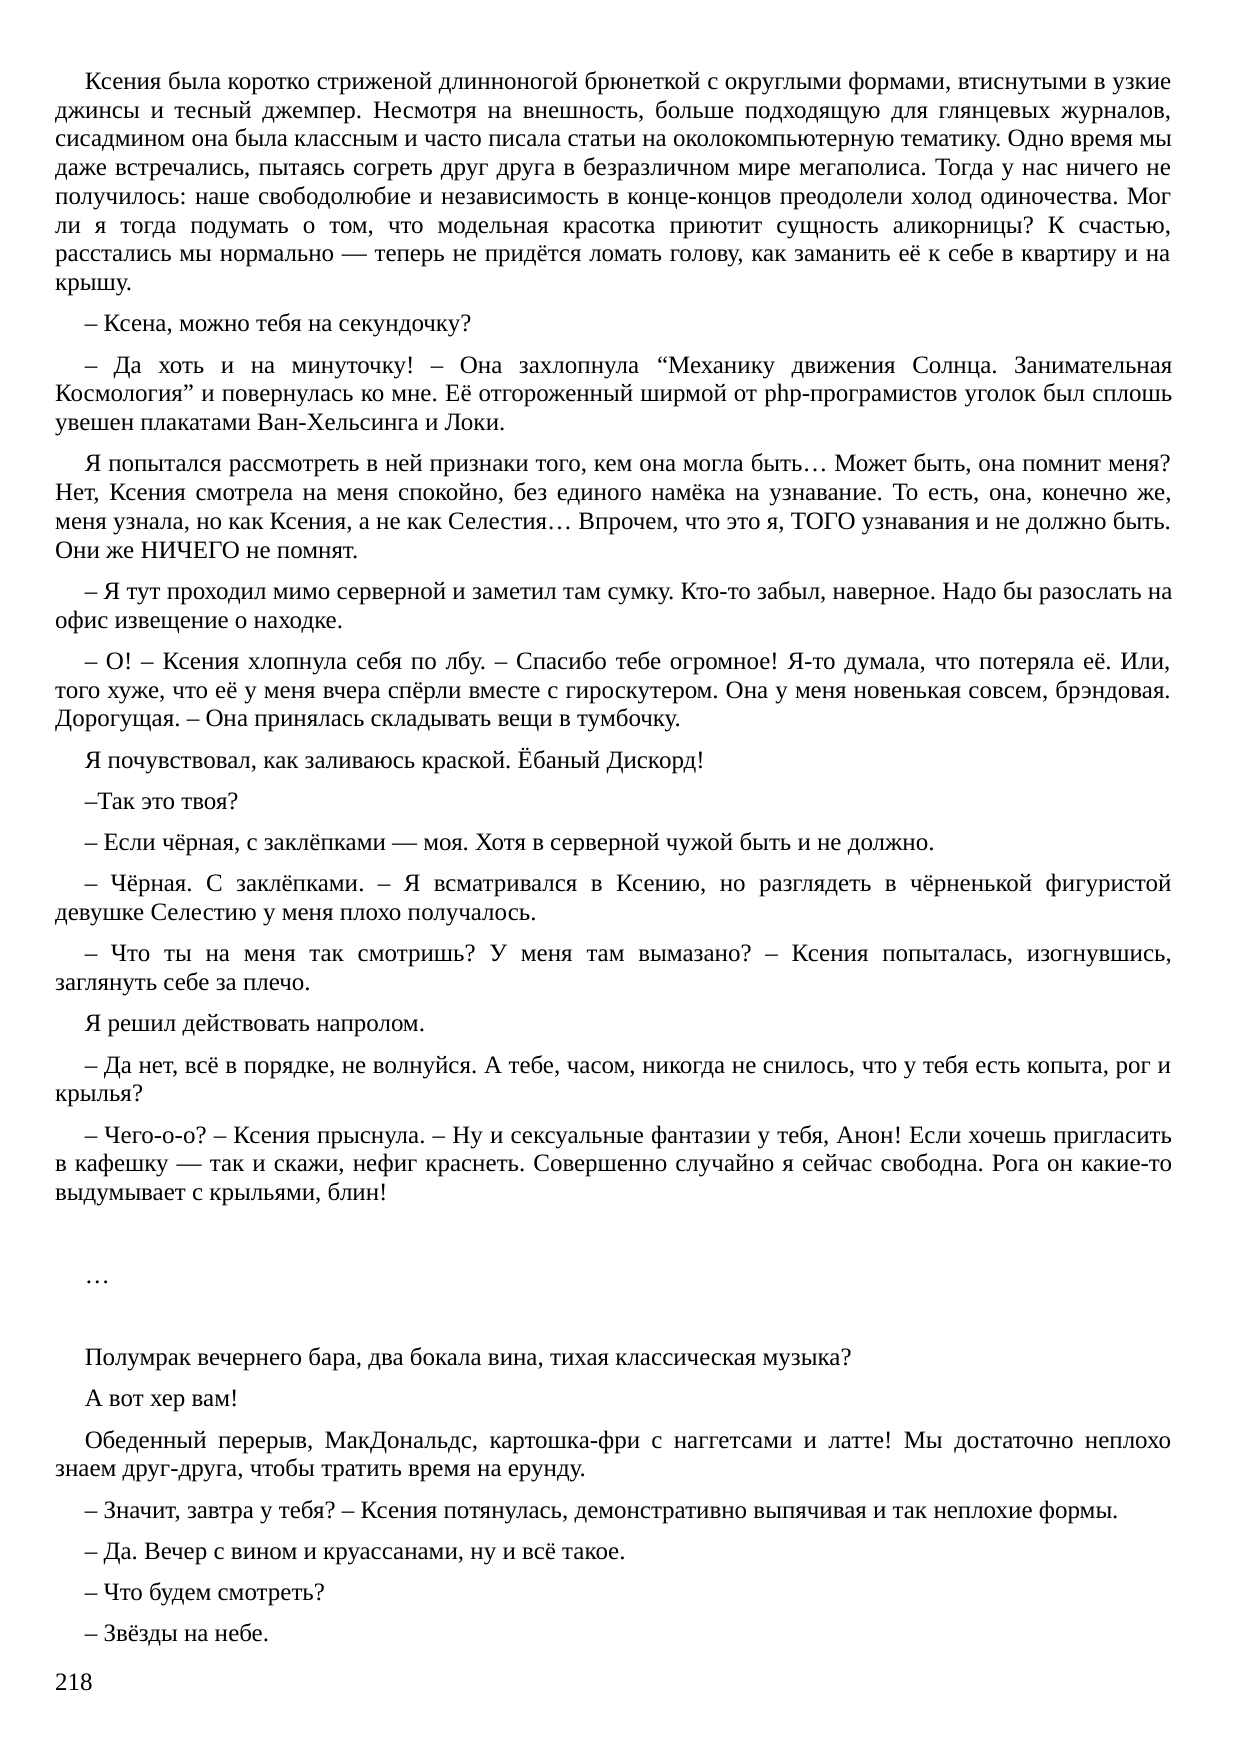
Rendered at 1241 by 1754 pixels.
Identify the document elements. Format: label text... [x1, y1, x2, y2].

text Я решил действовать напролом. [55, 1008, 1173, 1037]
text – Да нет, всё в порядке, не волнуйся. А тебе, часом, никогда не снилось, что у тебя есть копыта, рог и крылья? [55, 1050, 1173, 1107]
text Полумрак вечернего бара, два бокала вина, тихая классическая музыка? [55, 1342, 1173, 1371]
text А вот хер вам! [55, 1383, 1173, 1412]
text – О! – Ксения хлопнула себя по лбу. – Спасибо тебе огромное! Я-то думала, что потеряла её. Или, того хуже, что её у меня вчера спёрли вместе с гироскутером. Она у меня новенькая совсем, брэндовая. Дорогущая. – Она принялась складывать вещи в тумбочку. [55, 646, 1173, 732]
text – Что ты на меня так смотришь? У меня там вымазано? – Ксения попыталась, изогнувшись, заглянуть себе за плечо. [55, 938, 1173, 996]
text Ксения была коротко стриженой длинноногой брюнеткой с округлыми формами, втиснутыми в узкие джинсы и тесный джемпер. Несмотря на внешность, больше подходящую для глянцевых журналов, сисадмином она была классным и часто писала статьи на околокомпьютерную тематику. Одно время мы даже встречались, пытаясь согреть друг друга в безразличном мире мегаполиса. Тогда у нас ничего не получилось: наше свободолюбие и независимость в конце-концов преодолели холод одиночества. Мог ли я тогда подумать о том, что модельная красотка приютит сущность аликорницы? К счастью, расстались мы нормально — теперь не придётся ломать голову, как заманить её к себе в квартиру и на крышу. [55, 66, 1173, 296]
text – Да хоть и на минуточку! – Она захлопнула “Механику движения Солнца. Занимательная Космология” и повернулась ко мне. Её отгороженный ширмой от php-програмистов уголок был сплошь увешен плакатами Ван-Хельсинга и Локи. [55, 350, 1173, 436]
text –Так это твоя? [55, 786, 1173, 815]
text – Если чёрная, с заклёпками — моя. Хотя в серверной чужой быть и не должно. [55, 827, 1173, 856]
text … [55, 1260, 1173, 1288]
text Я попытался рассмотреть в ней признаки того, кем она могла быть… Может быть, она помнит меня? Нет, Ксения смотрела на меня спокойно, без единого намёка на узнавание. То есть, она, конечно же, меня узнала, но как Ксения, а не как Селестия… Впрочем, что это я, ТОГО узнавания и не должно быть. Они же НИЧЕГО не помнят. [55, 448, 1173, 563]
text – Чего-о-о? – Ксения прыснула. – Ну и сексуальные фантазии у тебя, Анон! Если хочешь пригласить в кафешку — так и скажи, нефиг краснеть. Совершенно случайно я сейчас свободна. Рога он какие-то выдумывает с крыльями, блин! [55, 1120, 1173, 1206]
text – Я тут проходил мимо серверной и заметил там сумку. Кто-то забыл, наверное. Надо бы разослать на офис извещение о находке. [55, 576, 1173, 633]
text – Значит, завтра у тебя? – Ксения потянулась, демонстративно выпячивая и так неплохие формы. [55, 1495, 1173, 1523]
text – Звёзды на небе. [55, 1618, 1173, 1647]
text – Ксена, можно тебя на секундочку? [55, 308, 1173, 337]
text Я почувствовал, как заливаюсь краской. Ёбаный Дискорд! [55, 745, 1173, 773]
text – Да. Вечер с вином и круассанами, ну и всё такое. [55, 1536, 1173, 1565]
text – Чёрная. С заклёпками. – Я всматривался в Ксению, но разглядеть в чёрненькой фигуристой девушке Селестию у меня плохо получалось. [55, 868, 1173, 926]
text – Что будем смотреть? [55, 1577, 1173, 1606]
text Обеденный перерыв, МакДональдс, картошка-фри с наггетсами и латте! Мы достаточно неплохо знаем друг-друга, чтобы тратить время на ерунду. [55, 1425, 1173, 1482]
